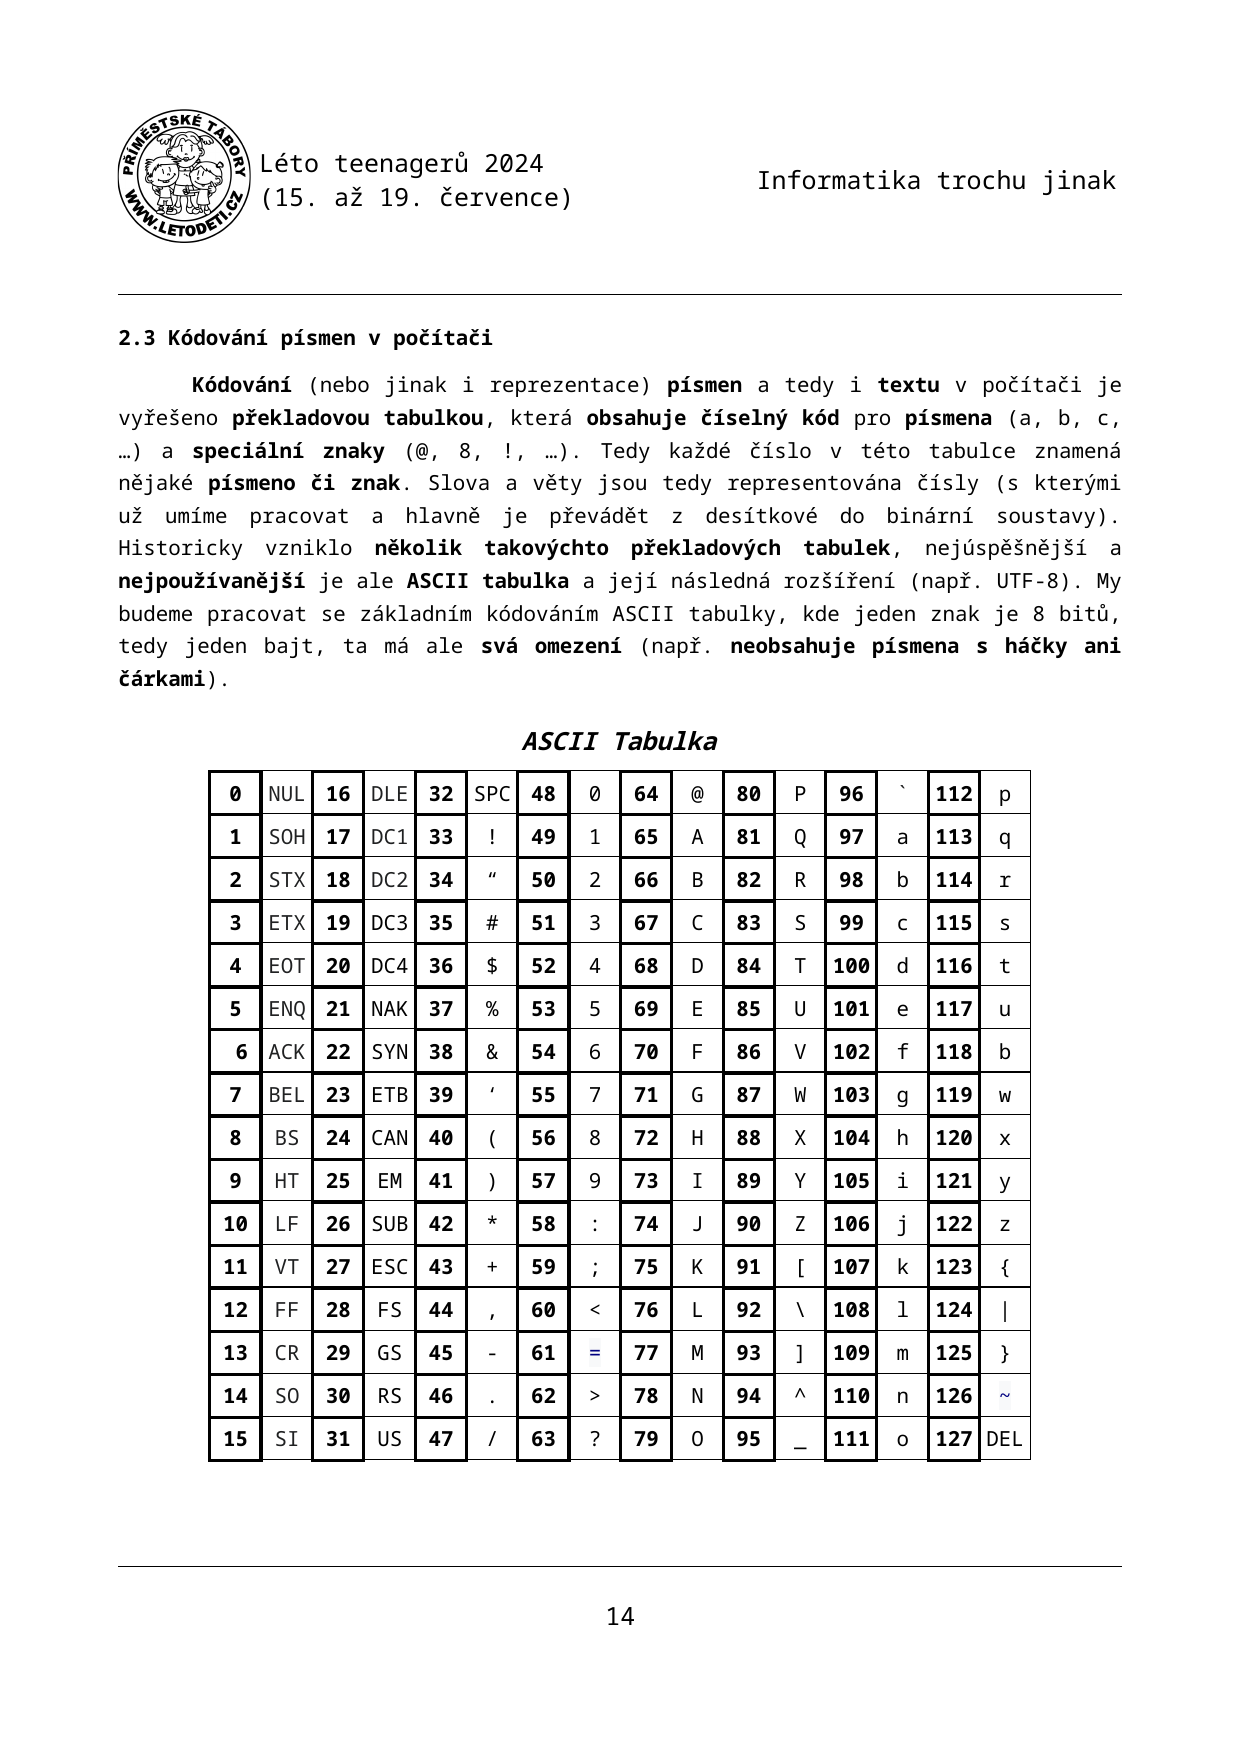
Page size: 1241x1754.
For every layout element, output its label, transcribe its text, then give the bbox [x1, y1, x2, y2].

table_header ` [878, 771, 927, 813]
table_cell ] [776, 1331, 824, 1372]
table_cell y [981, 1159, 1030, 1200]
table_cell 58 [519, 1204, 567, 1243]
table_cell 117 [930, 989, 978, 1028]
table_cell BEL [263, 1073, 311, 1114]
picture [117, 107, 251, 243]
table_cell 35 [417, 903, 465, 942]
table_cell EM [365, 1159, 414, 1200]
table_cell 7 [211, 1075, 259, 1114]
table_cell 9 [571, 1159, 619, 1200]
table_cell 55 [519, 1075, 567, 1114]
table_cell L [673, 1288, 722, 1329]
table_header p [981, 771, 1030, 813]
table_cell 53 [519, 989, 567, 1028]
table_cell FS [365, 1288, 414, 1329]
table_cell 90 [725, 1204, 773, 1243]
table_cell E [673, 986, 722, 1028]
table_cell 52 [519, 945, 567, 985]
table_cell 113 [930, 816, 978, 856]
table_cell VT [263, 1245, 311, 1286]
table_cell 26 [314, 1204, 362, 1243]
table_cell 114 [930, 859, 978, 899]
table_cell m [878, 1331, 927, 1372]
table_cell BS [263, 1115, 311, 1157]
table_cell 8 [211, 1118, 259, 1157]
table_cell ) [468, 1159, 516, 1200]
table_cell + [468, 1245, 516, 1286]
table_cell 65 [622, 816, 670, 856]
table_cell W [776, 1073, 824, 1114]
table_cell 95 [725, 1419, 773, 1458]
table_cell ~ [981, 1374, 1030, 1416]
table_cell M [673, 1331, 722, 1372]
table_cell 38 [417, 1031, 465, 1071]
table_cell 100 [827, 945, 875, 985]
table_cell 72 [622, 1118, 670, 1157]
table_cell 84 [725, 945, 773, 985]
table_cell 71 [622, 1075, 670, 1114]
table_header P [776, 771, 824, 813]
table_cell e [878, 986, 927, 1028]
table_cell 97 [827, 816, 875, 856]
table_cell 40 [417, 1118, 465, 1157]
table_cell 3 [211, 903, 259, 942]
table_cell Q [776, 814, 824, 856]
table_cell * [468, 1201, 516, 1243]
table_cell 106 [827, 1204, 875, 1243]
table_cell 98 [827, 859, 875, 899]
table_cell X [776, 1115, 824, 1157]
table_cell 4 [571, 943, 619, 985]
table_cell STX [263, 857, 311, 899]
table_cell 120 [930, 1118, 978, 1157]
table_cell g [878, 1073, 927, 1114]
table_cell 75 [622, 1247, 670, 1286]
table_header DLE [365, 771, 414, 813]
table_cell 6 [211, 1031, 259, 1071]
table_cell z [981, 1201, 1030, 1243]
table_cell 101 [827, 989, 875, 1028]
table_cell 93 [725, 1333, 773, 1372]
table_cell 88 [725, 1118, 773, 1157]
table_cell HT [263, 1159, 311, 1200]
table_cell Y [776, 1159, 824, 1200]
table_cell 44 [417, 1290, 465, 1329]
table_cell : [571, 1201, 619, 1243]
table_cell 36 [417, 945, 465, 985]
table_cell 46 [417, 1376, 465, 1416]
table_cell 4 [211, 945, 259, 985]
table_cell \ [776, 1288, 824, 1329]
table_cell 17 [314, 816, 362, 856]
table_cell ( [468, 1115, 516, 1157]
table_cell - [468, 1331, 516, 1372]
table_cell 11 [211, 1247, 259, 1286]
table_cell 13 [211, 1333, 259, 1372]
table_cell NAK [365, 986, 414, 1028]
table_cell h [878, 1115, 927, 1157]
table_cell 37 [417, 989, 465, 1028]
table_cell 43 [417, 1247, 465, 1286]
table_cell K [673, 1245, 722, 1286]
table_cell t [981, 943, 1030, 985]
table_cell 42 [417, 1204, 465, 1243]
table_cell ENQ [263, 986, 311, 1028]
table_cell 5 [571, 986, 619, 1028]
table_cell > [571, 1374, 619, 1416]
table_cell 7 [571, 1073, 619, 1114]
table_header 80 [725, 773, 773, 813]
table_cell . [468, 1374, 516, 1416]
table_cell i [878, 1159, 927, 1200]
table_cell 21 [314, 989, 362, 1028]
table_cell N [673, 1374, 722, 1416]
table_cell 59 [519, 1247, 567, 1286]
table_cell EOT [263, 943, 311, 985]
table_cell R [776, 857, 824, 899]
table_cell | [981, 1288, 1030, 1329]
table_cell 127 [930, 1419, 978, 1458]
table_cell 125 [930, 1333, 978, 1372]
table_cell 68 [622, 945, 670, 985]
table_cell 50 [519, 859, 567, 899]
table_cell 119 [930, 1075, 978, 1114]
table_cell 118 [930, 1031, 978, 1071]
table_cell 8 [571, 1115, 619, 1157]
table_cell C [673, 900, 722, 942]
table_cell US [365, 1417, 414, 1458]
table_cell x [981, 1115, 1030, 1157]
table_cell 45 [417, 1333, 465, 1372]
table_cell 86 [725, 1031, 773, 1071]
table_cell 124 [930, 1290, 978, 1329]
table_cell 27 [314, 1247, 362, 1286]
table_cell 85 [725, 989, 773, 1028]
table_cell “ [468, 857, 516, 899]
table_cell ACK [263, 1029, 311, 1071]
table_cell CAN [365, 1115, 414, 1157]
table_cell 62 [519, 1376, 567, 1416]
table_cell ? [571, 1417, 619, 1458]
table_cell 63 [519, 1419, 567, 1458]
table_cell , [468, 1288, 516, 1329]
table_cell DC1 [365, 814, 414, 856]
table_cell 83 [725, 903, 773, 942]
table_cell 70 [622, 1031, 670, 1071]
table_cell $ [468, 943, 516, 985]
table_cell 94 [725, 1376, 773, 1416]
table_cell n [878, 1374, 927, 1416]
table_cell LF [263, 1201, 311, 1243]
table_header NUL [263, 771, 311, 813]
table_cell 29 [314, 1333, 362, 1372]
table_cell 1 [211, 816, 259, 856]
table_cell DC4 [365, 943, 414, 985]
table_cell 31 [314, 1419, 362, 1458]
table_cell S [776, 900, 824, 942]
table_cell SO [263, 1374, 311, 1416]
table_cell 33 [417, 816, 465, 856]
table_cell 82 [725, 859, 773, 899]
table_cell a [878, 814, 927, 856]
table_cell 67 [622, 903, 670, 942]
table_cell 66 [622, 859, 670, 899]
table_cell 107 [827, 1247, 875, 1286]
table_cell B [673, 857, 722, 899]
table_cell 77 [622, 1333, 670, 1372]
table_cell 34 [417, 859, 465, 899]
table_cell 78 [622, 1376, 670, 1416]
table_cell b [878, 857, 927, 899]
table_cell 28 [314, 1290, 362, 1329]
table_cell 74 [622, 1204, 670, 1243]
table_cell 79 [622, 1419, 670, 1458]
table_cell 41 [417, 1161, 465, 1200]
table_header 16 [314, 773, 362, 813]
table_cell ‘ [468, 1073, 516, 1114]
table_cell 18 [314, 859, 362, 899]
table_cell I [673, 1159, 722, 1200]
table_cell [ [776, 1245, 824, 1286]
table_cell 110 [827, 1376, 875, 1416]
table_cell 81 [725, 816, 773, 856]
table_cell k [878, 1245, 927, 1286]
table_cell { [981, 1245, 1030, 1286]
table_header SPC [468, 771, 516, 813]
table_cell 105 [827, 1161, 875, 1200]
text ASCII Tabulka [118, 724, 1122, 758]
table_cell D [673, 943, 722, 985]
table_cell 47 [417, 1419, 465, 1458]
table_cell 116 [930, 945, 978, 985]
table_cell } [981, 1331, 1030, 1372]
table_cell ! [468, 814, 516, 856]
table_cell d [878, 943, 927, 985]
table_cell 109 [827, 1333, 875, 1372]
table_cell < [571, 1288, 619, 1329]
table_cell 2 [211, 859, 259, 899]
table_cell F [673, 1029, 722, 1071]
text Kódování (nebo jinak i reprezentace) písmen a tedy i textu v počítači je vyřešeno překladovou tabulkou, která obsahuje číselný kód pro písmena (a, b, c, …) a speciální znaky (@, 8, !, …). Tedy každé číslo v této tabulce znamená nějaké písmeno či znak. Slova a věty jsou tedy representována čísly (s kterými už umíme pracovat a hlavně je převádět z desítkové do binární soustavy). Historicky vzniklo několik takovýchto překladových tabulek, nejúspěšnější a nejpoužívanější je ale ASCII tabulka a její následná rozšíření (např. UTF-8). My budeme pracovat se základním kódováním ASCII tabulky, kde jeden znak je 8 bitů, tedy jeden bajt, ta má ale svá omezení (např. neobsahuje písmena s háčky ani čárkami). [118, 371, 1122, 692]
table_cell ; [571, 1245, 619, 1286]
table_header 48 [519, 773, 567, 813]
table_cell 73 [622, 1161, 670, 1200]
table_cell J [673, 1201, 722, 1243]
table_header 0 [211, 773, 259, 813]
table_cell 20 [314, 945, 362, 985]
table_cell 92 [725, 1290, 773, 1329]
table_cell # [468, 900, 516, 942]
table_header 96 [827, 773, 875, 813]
table_cell 1 [571, 814, 619, 856]
table_cell 61 [519, 1333, 567, 1372]
table_cell 6 [571, 1029, 619, 1071]
table_cell 15 [211, 1419, 259, 1458]
table_cell A [673, 814, 722, 856]
table_cell Z [776, 1201, 824, 1243]
table_cell 99 [827, 903, 875, 942]
table_cell DC3 [365, 900, 414, 942]
table_cell r [981, 857, 1030, 899]
table_cell 39 [417, 1075, 465, 1114]
table_cell 104 [827, 1118, 875, 1157]
table_cell o [878, 1417, 927, 1458]
table_cell w [981, 1073, 1030, 1114]
table_cell 49 [519, 816, 567, 856]
table_cell u [981, 986, 1030, 1028]
table_cell l [878, 1288, 927, 1329]
table_cell SUB [365, 1201, 414, 1243]
table_cell 30 [314, 1376, 362, 1416]
table_cell U [776, 986, 824, 1028]
table_cell T [776, 943, 824, 985]
table_cell 57 [519, 1161, 567, 1200]
table_cell ^ [776, 1374, 824, 1416]
table_cell CR [263, 1331, 311, 1372]
table_cell 122 [930, 1204, 978, 1243]
table_cell 3 [571, 900, 619, 942]
table_cell 10 [211, 1204, 259, 1243]
table_cell 24 [314, 1118, 362, 1157]
table_cell 123 [930, 1247, 978, 1286]
table_cell q [981, 814, 1030, 856]
table_cell V [776, 1029, 824, 1071]
table_cell 2 [571, 857, 619, 899]
table_cell 87 [725, 1075, 773, 1114]
table_cell 51 [519, 903, 567, 942]
table_cell 103 [827, 1075, 875, 1114]
table_cell G [673, 1073, 722, 1114]
table_cell 102 [827, 1031, 875, 1071]
table_cell 69 [622, 989, 670, 1028]
table_cell DC2 [365, 857, 414, 899]
table_header 112 [930, 773, 978, 813]
table_cell 91 [725, 1247, 773, 1286]
table_cell = [571, 1331, 619, 1372]
table_cell 56 [519, 1118, 567, 1157]
table_cell b [981, 1029, 1030, 1071]
table_cell 89 [725, 1161, 773, 1200]
table_cell % [468, 986, 516, 1028]
table_cell ETX [263, 900, 311, 942]
table_cell SOH [263, 814, 311, 856]
table_cell H [673, 1115, 722, 1157]
table_cell & [468, 1029, 516, 1071]
table_cell DEL [981, 1417, 1030, 1458]
table_cell ESC [365, 1245, 414, 1286]
table_cell j [878, 1201, 927, 1243]
table_header @ [673, 771, 722, 813]
table_header 32 [417, 773, 465, 813]
table_header 64 [622, 773, 670, 813]
table_cell 14 [211, 1376, 259, 1416]
table_cell RS [365, 1374, 414, 1416]
table_cell FF [263, 1288, 311, 1329]
table_cell _ [776, 1417, 824, 1458]
table_cell f [878, 1029, 927, 1071]
table_cell s [981, 900, 1030, 942]
table_cell 76 [622, 1290, 670, 1329]
text 2.3 Kódování písmen v počítači [118, 323, 1122, 352]
table_cell ETB [365, 1073, 414, 1114]
table_cell 19 [314, 903, 362, 942]
table_cell 25 [314, 1161, 362, 1200]
table_cell SI [263, 1417, 311, 1458]
table_cell 60 [519, 1290, 567, 1329]
table_cell 108 [827, 1290, 875, 1329]
table_cell SYN [365, 1029, 414, 1071]
table_cell 22 [314, 1031, 362, 1071]
table_cell 121 [930, 1161, 978, 1200]
table_cell 115 [930, 903, 978, 942]
table_cell 5 [211, 989, 259, 1028]
table_cell 126 [930, 1376, 978, 1416]
table_header 0 [571, 771, 619, 813]
table_cell 9 [211, 1161, 259, 1200]
table_cell 111 [827, 1419, 875, 1458]
table_cell GS [365, 1331, 414, 1372]
table_cell O [673, 1417, 722, 1458]
table_cell 23 [314, 1075, 362, 1114]
table_cell c [878, 900, 927, 942]
table_cell / [468, 1417, 516, 1458]
table_cell 12 [211, 1290, 259, 1329]
table_cell 54 [519, 1031, 567, 1071]
